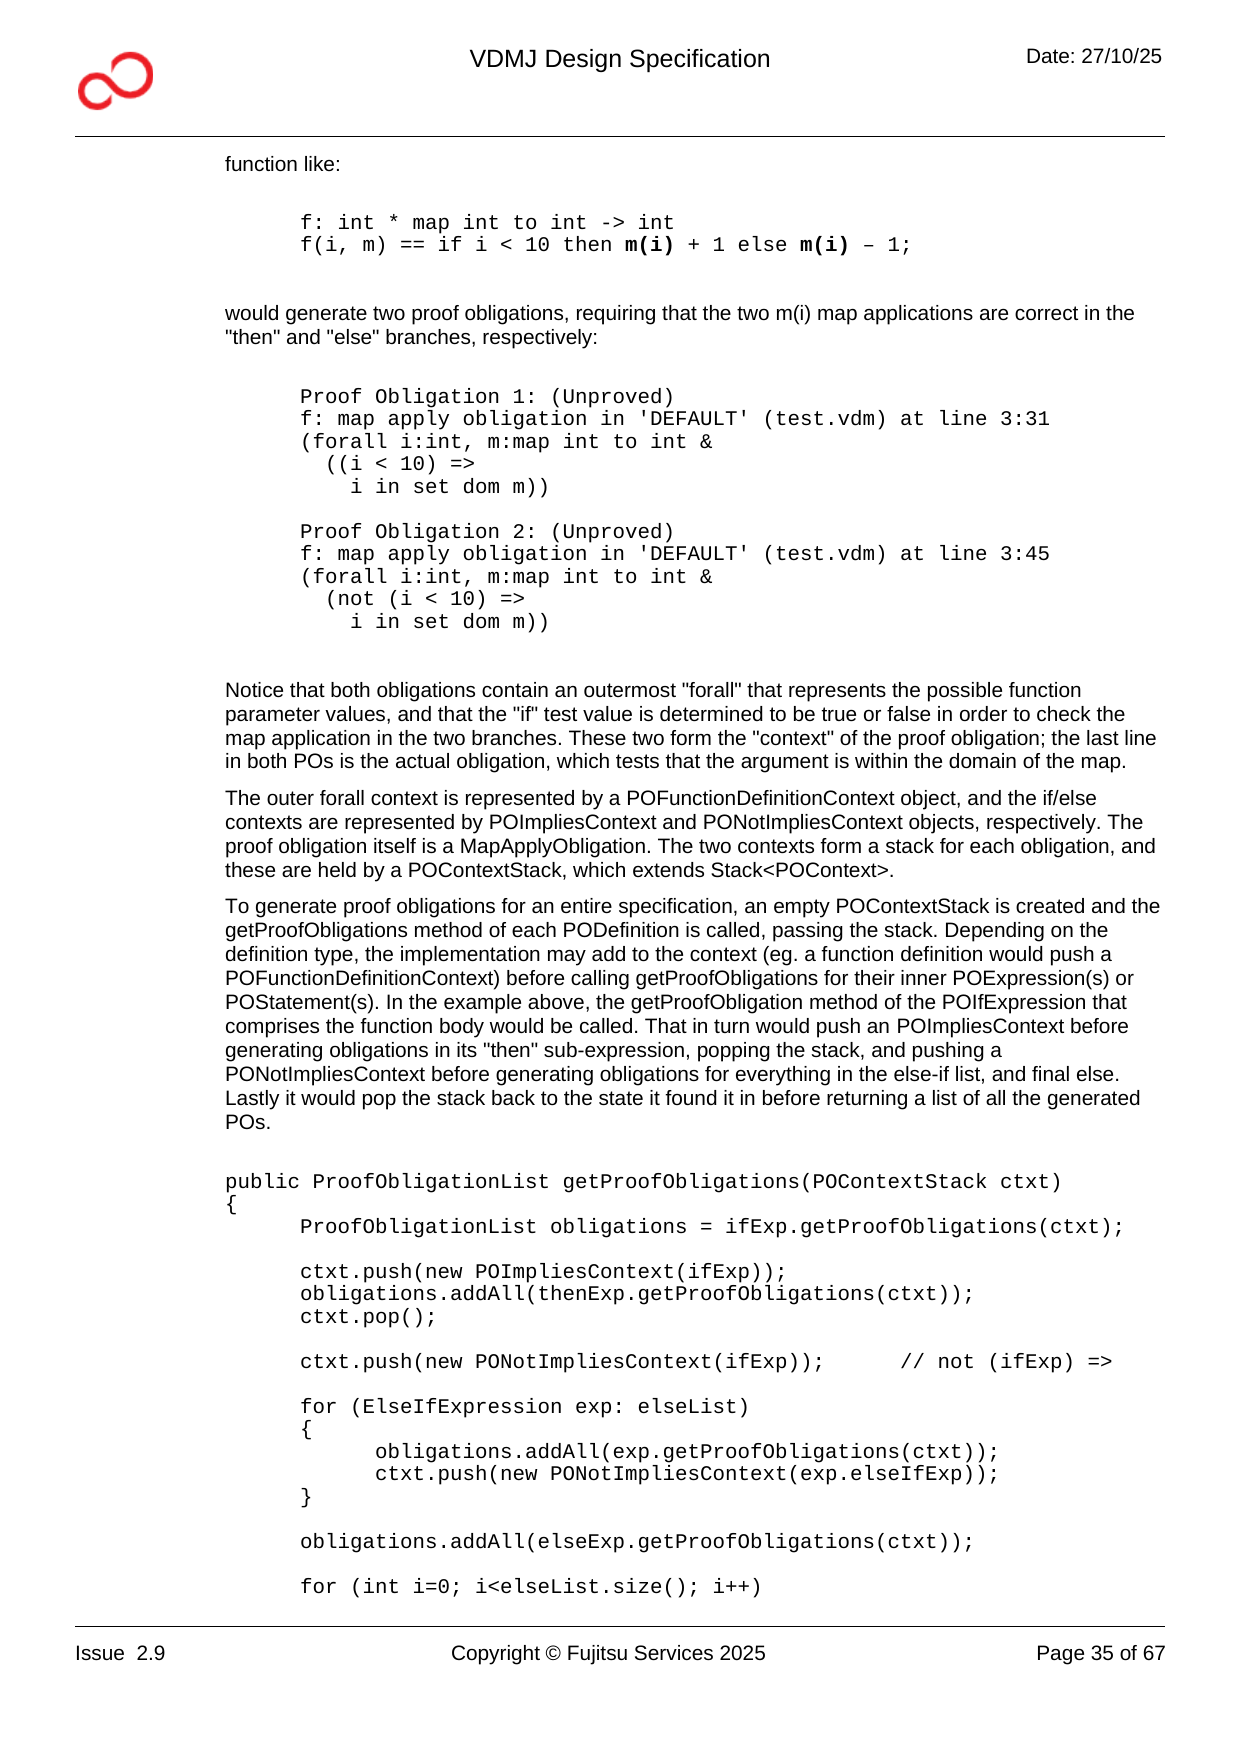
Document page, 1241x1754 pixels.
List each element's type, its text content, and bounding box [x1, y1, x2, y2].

text (forall i:int, m:map int to int & [225, 565, 1165, 588]
text i in set dom m)) [225, 475, 1165, 498]
text ctxt.push(new PONotImpliesContext(exp.elseIfExp)); [225, 1463, 1165, 1485]
text Proof Obligation 2: (Unproved) [225, 520, 1165, 543]
text would generate two proof obligations, requiring that the two m(i) map applications are correct in the "then" and "else" branches, respectively: [225, 301, 1165, 349]
text Notice that both obligations contain an outermost "forall" that represents the possible function parameter values, and that the "if" test value is determined to be true or false in order to check the map application in the two branches. These two form the "context" of the proof obligation; the last line in both POs is the actual obligation, which tests that the argument is within the domain of the map. [225, 678, 1165, 774]
text Proof Obligation 1: (Unproved) [225, 385, 1165, 408]
text (forall i:int, m:map int to int & [225, 430, 1165, 453]
text function like: [225, 152, 1165, 176]
text To generate proof obligations for an entire specification, an empty POContextStack is created and the getProofObligations method of each PODefinition is called, passing the stack. Depending on the definition type, the implementation may add to the context (eg. a function definition would push a POFunctionDefinitionContext) before calling getProofObligations for their inner POExpression(s) or POStatement(s). In the example above, the getProofObligation method of the POIfExpression that comprises the function body would be called. That in turn would push an POImpliesContext before generating obligations in its "then" sub-expression, popping the stack, and pushing a PONotImpliesContext before generating obligations for everything in the else-if list, and final else. Lastly it would pop the stack back to the state it found it in before returning a list of all the generated POs. [225, 894, 1165, 1134]
text for (ElseIfExpression exp: elseList) [225, 1395, 1165, 1418]
text The outer forall context is represented by a POFunctionDefinitionContext object, and the if/else contexts are represented by POImpliesContext and PONotImpliesContext objects, respectively. The proof obligation itself is a MapApplyObligation. The two contexts form a stack for each obligation, and these are held by a POContextStack, which extends Stack<POContext>. [225, 786, 1165, 882]
text ProofObligationList obligations = ifExp.getProofObligations(ctxt); [225, 1215, 1165, 1238]
text obligations.addAll(thenExp.getProofObligations(ctxt)); [225, 1283, 1165, 1305]
text f(i, m) == if i < 10 then m(i) + 1 else m(i) – 1; [225, 234, 1165, 256]
text f: map apply obligation in 'DEFAULT' (test.vdm) at line 3:31 [225, 408, 1165, 430]
text obligations.addAll(elseExp.getProofObligations(ctxt)); [225, 1530, 1165, 1553]
text } [225, 1485, 1165, 1508]
text ctxt.push(new PONotImpliesContext(ifExp)); // not (ifExp) => [225, 1350, 1165, 1373]
text i in set dom m)) [225, 610, 1165, 633]
text obligations.addAll(exp.getProofObligations(ctxt)); [225, 1440, 1165, 1463]
text ctxt.pop(); [225, 1305, 1165, 1328]
text ctxt.push(new POImpliesContext(ifExp)); [225, 1260, 1165, 1283]
text public ProofObligationList getProofObligations(POContextStack ctxt) [225, 1170, 1165, 1193]
text ((i < 10) => [225, 453, 1165, 475]
picture [78, 44, 153, 120]
text for (int i=0; i<elseList.size(); i++) [225, 1575, 1165, 1598]
text { [225, 1193, 1165, 1215]
text { [225, 1418, 1165, 1440]
text f: map apply obligation in 'DEFAULT' (test.vdm) at line 3:45 [225, 543, 1165, 565]
text f: int * map int to int -> int [225, 211, 1165, 234]
text (not (i < 10) => [225, 588, 1165, 610]
